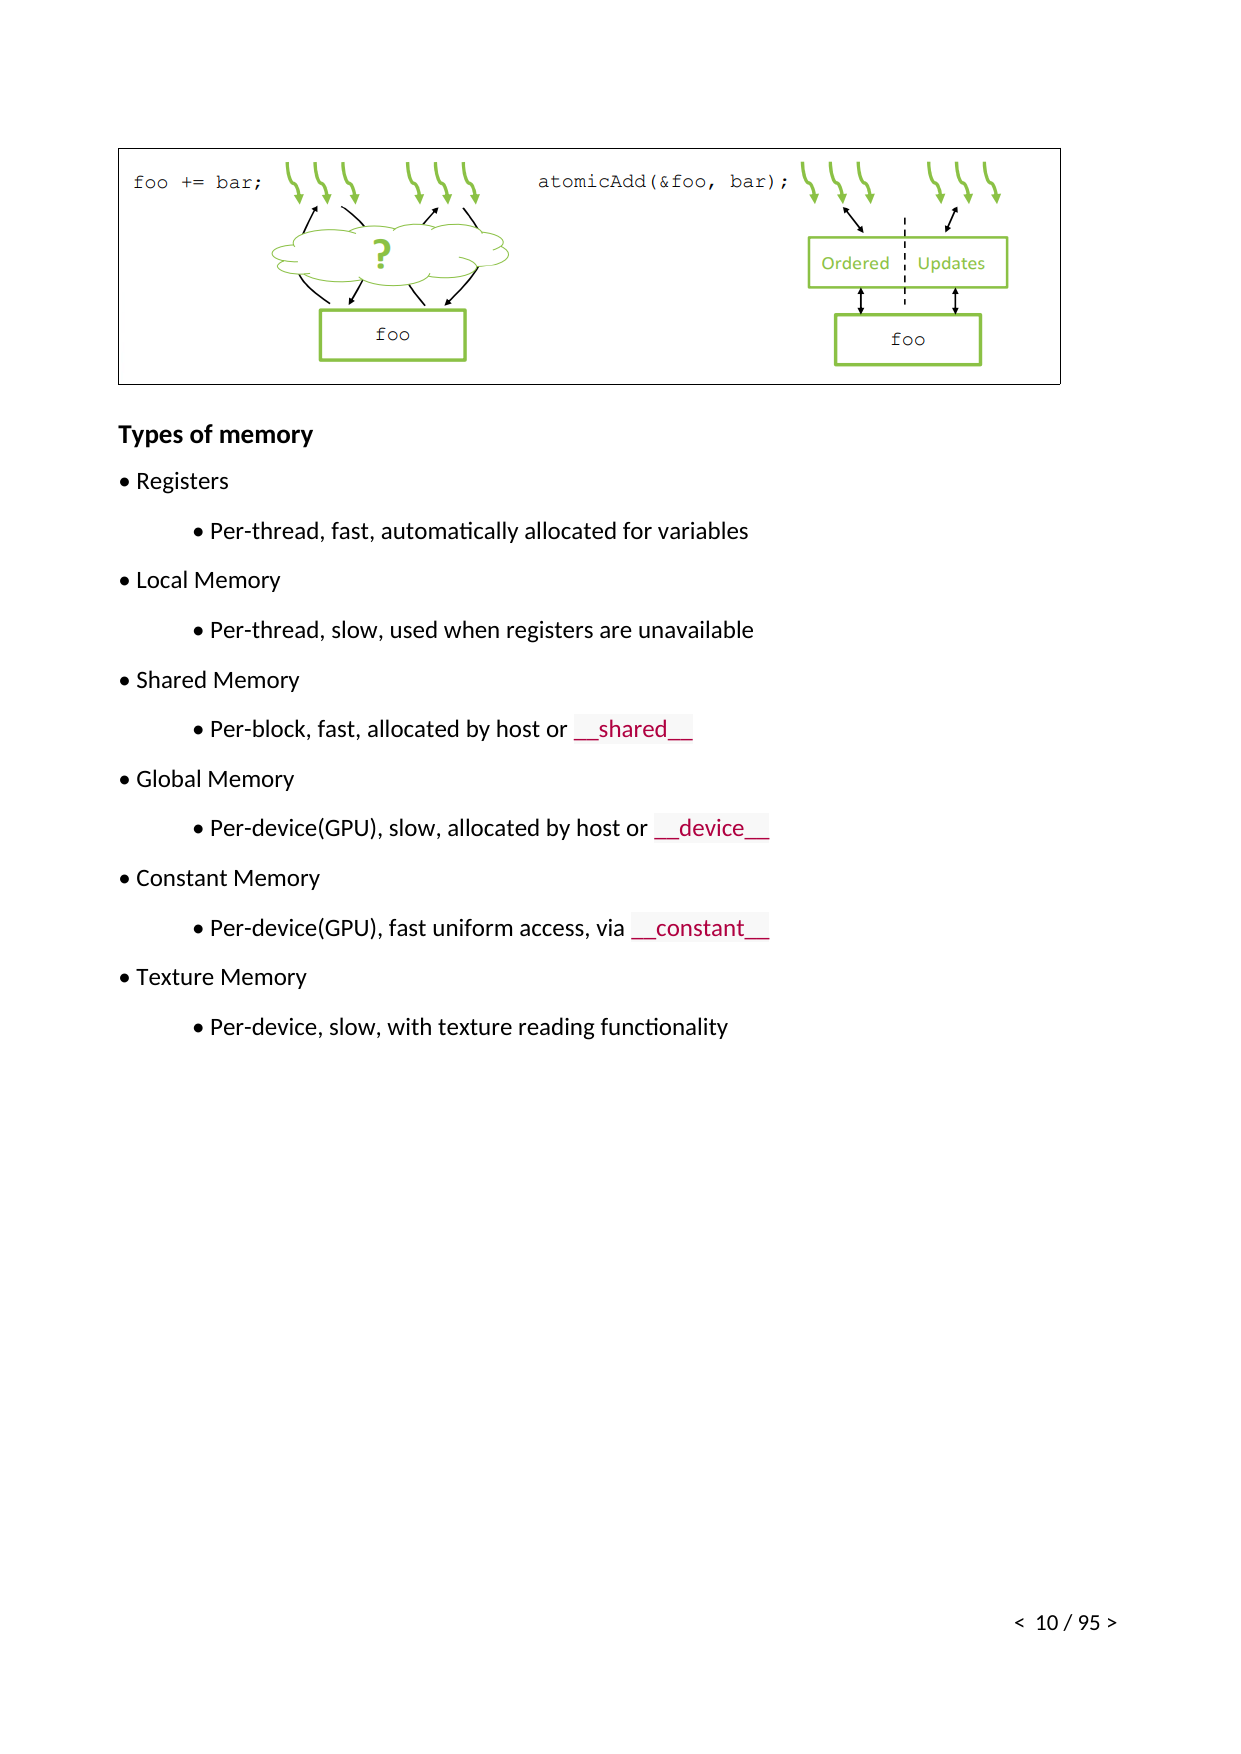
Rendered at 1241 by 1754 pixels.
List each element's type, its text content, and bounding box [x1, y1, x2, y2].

text • Global Memory [118, 763, 1122, 793]
text • Per-thread, fast, automatically allocated for variables [118, 515, 1122, 546]
picture [121, 150, 1058, 381]
text • Local Memory [118, 565, 1122, 595]
text • Per-block, fast, allocated by host or __shared__ [118, 713, 1122, 744]
text • Per-thread, slow, used when registers are unavailable [118, 614, 1122, 645]
subtitle Types of memory [118, 418, 1122, 451]
text • Per-device(GPU), fast uniform access, via __constant__ [118, 912, 1122, 942]
text • Per-device, slow, with texture reading functionality [118, 1011, 1122, 1041]
text • Registers [118, 466, 1122, 496]
text • Shared Memory [118, 664, 1122, 694]
text • Texture Memory [118, 961, 1122, 992]
text • Constant Memory [118, 862, 1122, 893]
text • Per-device(GPU), slow, allocated by host or __device__ [118, 813, 1122, 843]
